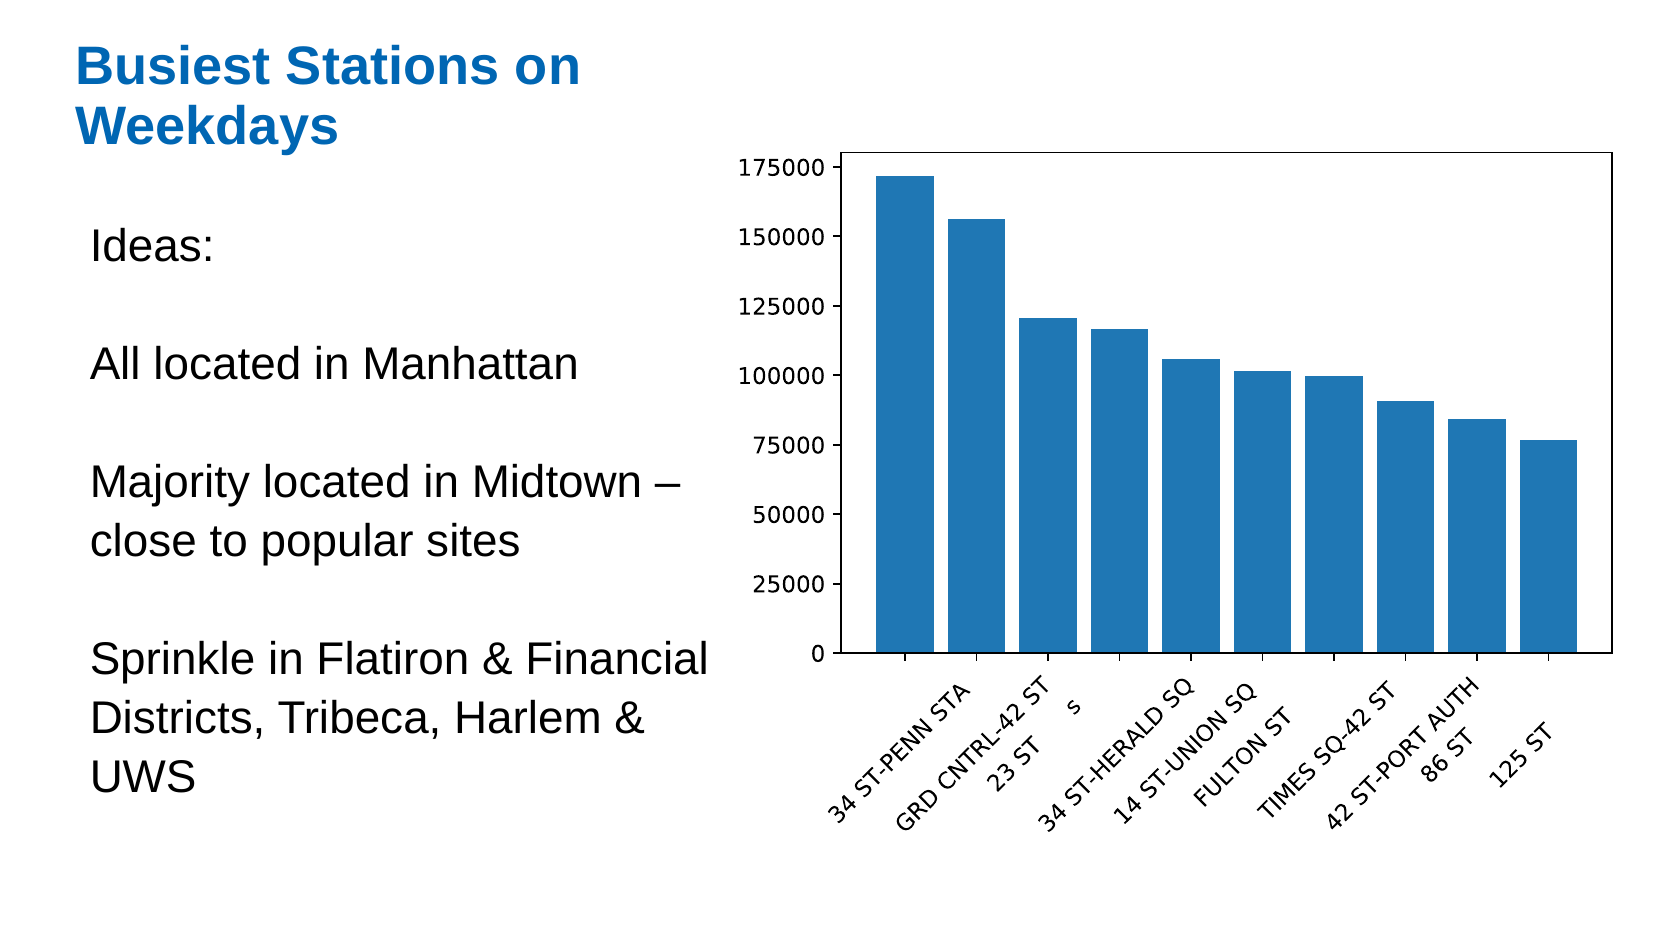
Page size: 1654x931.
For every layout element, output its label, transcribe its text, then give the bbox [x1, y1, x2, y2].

title Busiest Stations on Weekdays [0, 11, 751, 181]
text_box Ideas: All located in Manhattan Majority located in Midtown – close to popular sites Sprinkle in Flatiron & Financial Districts, Tribeca, Harlem & UWS [75, 205, 720, 810]
picture [720, 135, 1630, 856]
